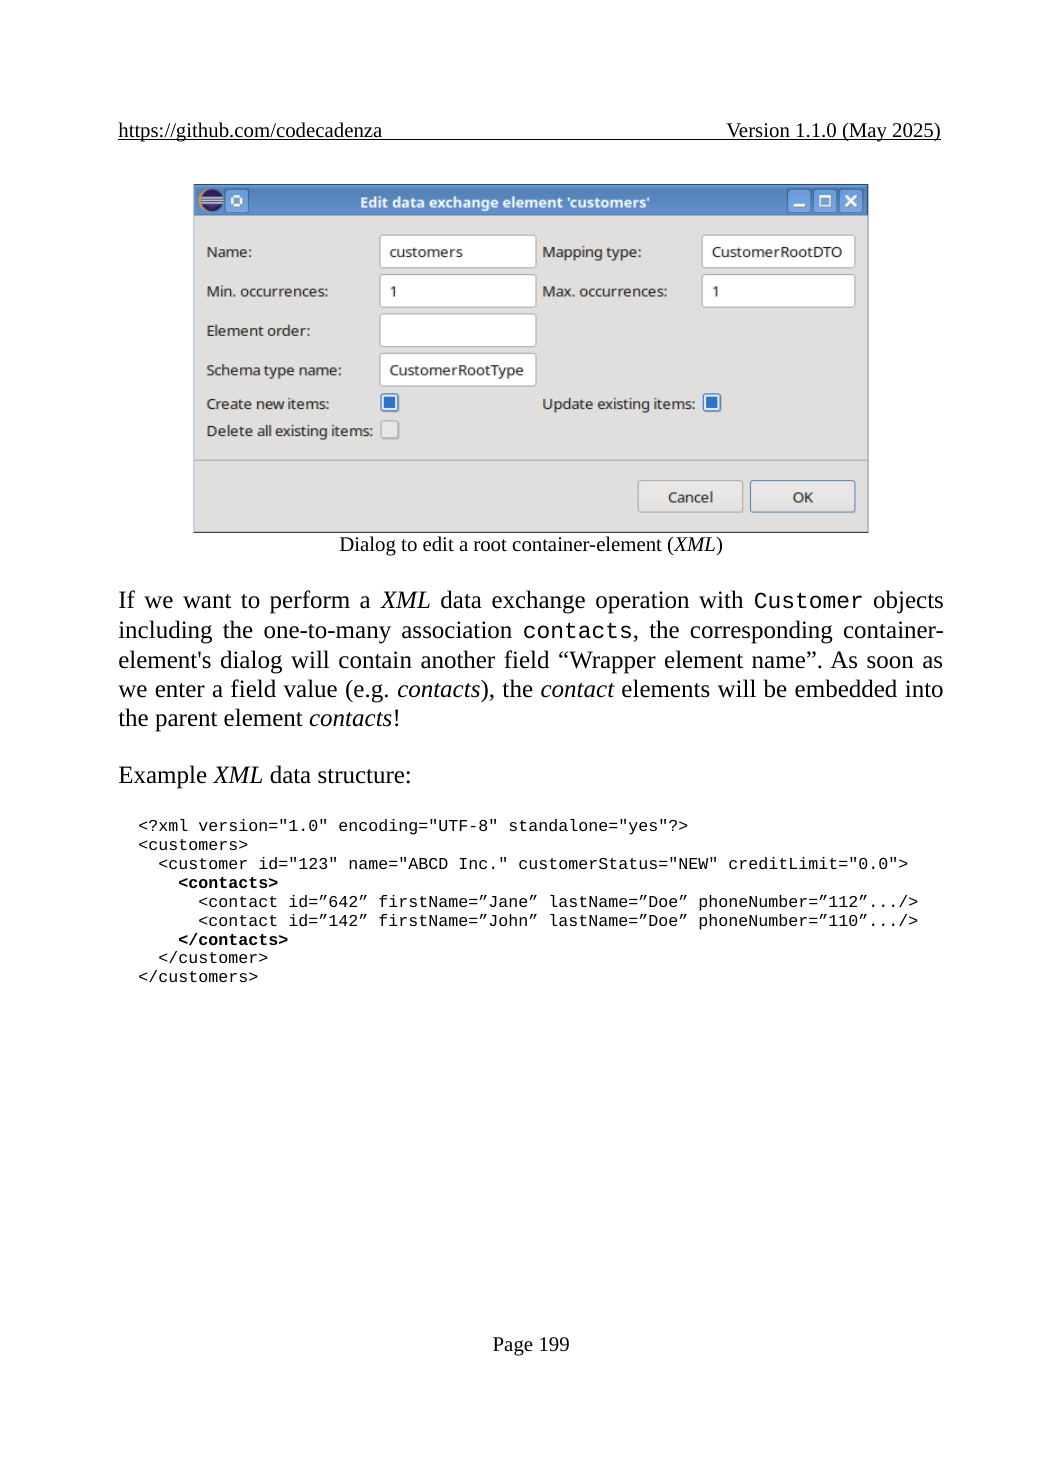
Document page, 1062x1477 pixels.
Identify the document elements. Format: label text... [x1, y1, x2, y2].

text <contacts> [118, 874, 944, 893]
text </customers> [118, 969, 944, 988]
text <contact id=”642” firstName=”Jane” lastName=”Doe” phoneNumber=”112”.../> [118, 893, 944, 912]
text <?xml version="1.0" encoding="UTF-8" standalone="yes"?> [118, 818, 944, 837]
text </contacts> [118, 931, 944, 950]
text <customers> [118, 837, 944, 856]
text <contact id=”142” firstName=”John” lastName=”Doe” phoneNumber=”110”.../> [118, 912, 944, 931]
text Example XML data structure: [118, 760, 944, 789]
text <customer id="123" name="ABCD Inc." customerStatus="NEW" creditLimit="0.0"> [118, 856, 944, 874]
text If we want to perform a XML data exchange operation with Customer objects including the one-to-many association contacts, the corresponding container-element's dialog will contain another field “Wrapper element name”. As soon as we enter a field value (e.g. contacts), the contact elements will be embedded into the parent element contacts! [118, 585, 944, 732]
picture [193, 184, 869, 533]
text </customer> [118, 950, 944, 969]
text Dialog to edit a root container-element (XML) [193, 533, 868, 556]
